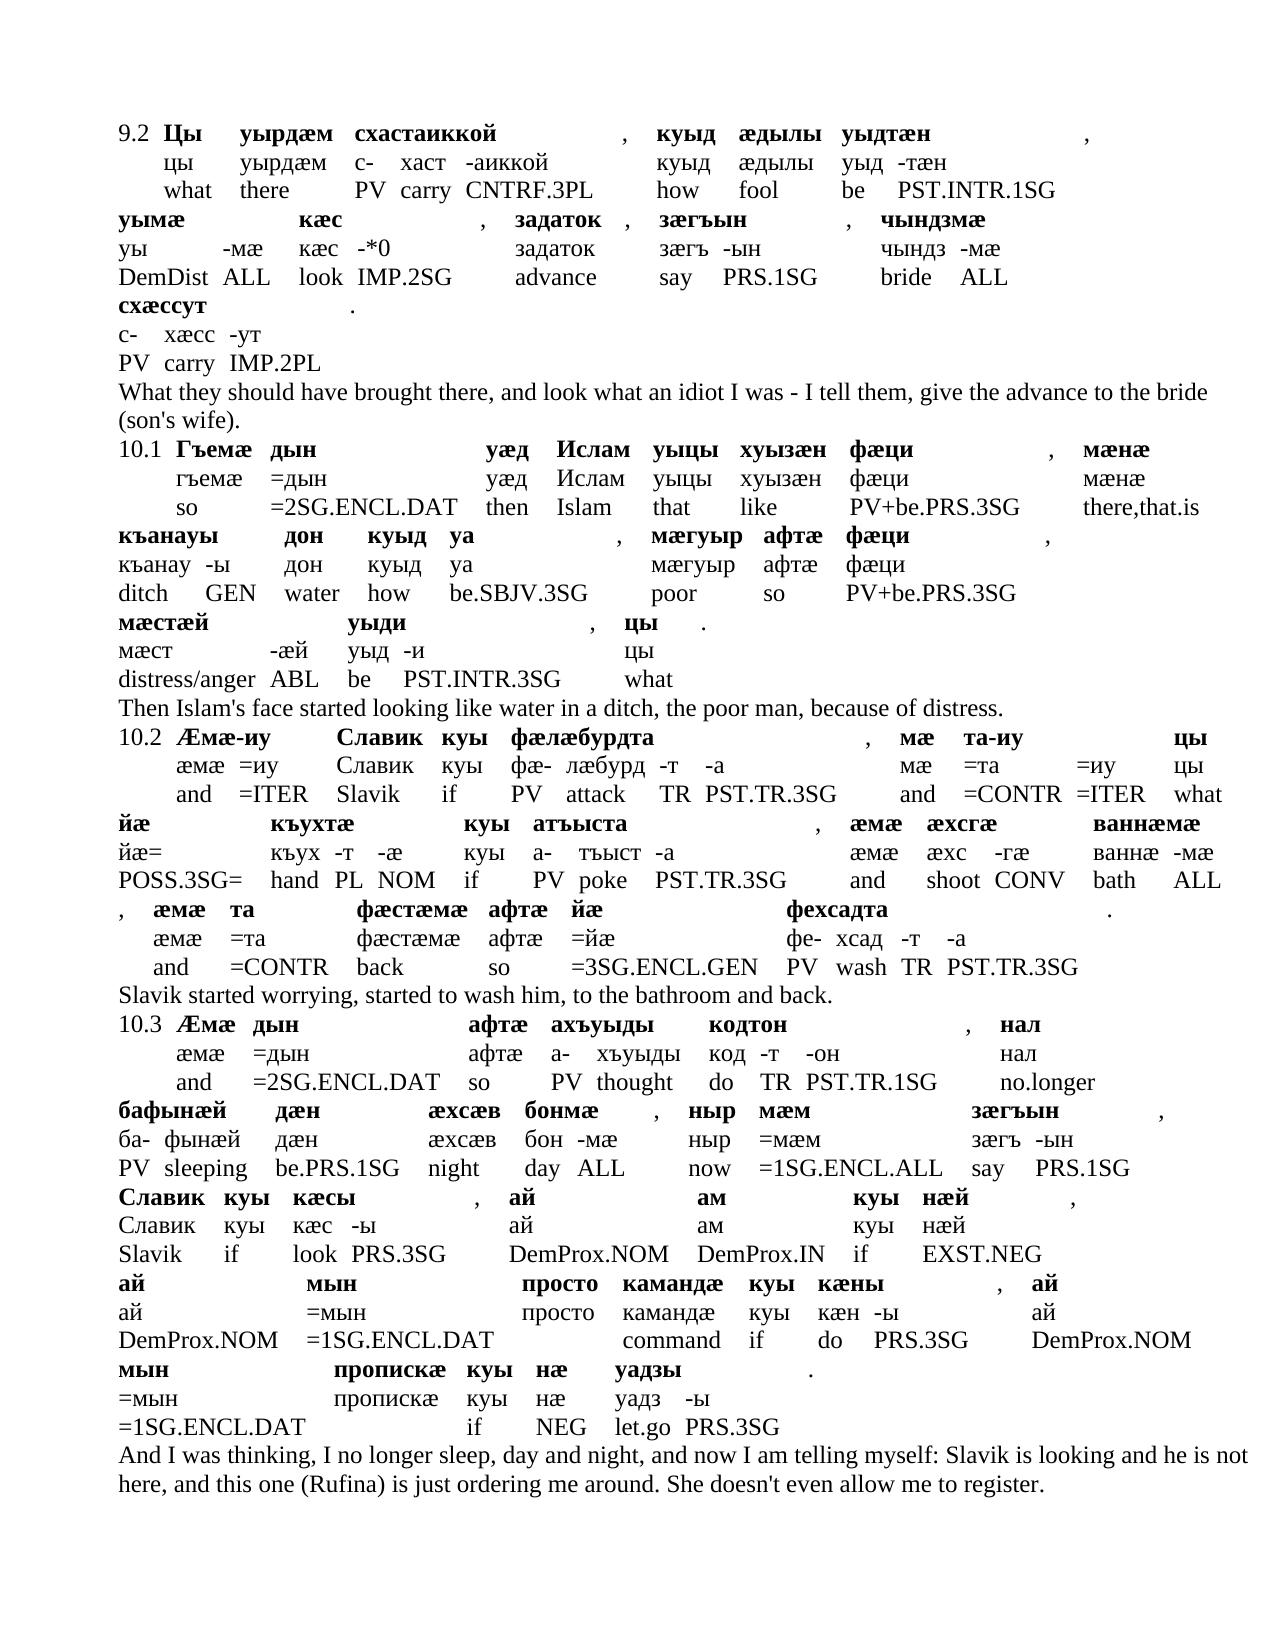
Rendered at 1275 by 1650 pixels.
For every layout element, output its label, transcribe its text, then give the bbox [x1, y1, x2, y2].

text and [176, 1067, 225, 1096]
text цы [624, 607, 687, 636]
text so [488, 952, 543, 981]
text , [474, 1182, 495, 1211]
text ALL [960, 262, 1008, 291]
text PRS.1SG [723, 262, 818, 291]
text уыд [841, 147, 884, 176]
text -æ [377, 837, 436, 866]
text day [524, 1153, 563, 1182]
text къанау [118, 549, 191, 578]
text PRS.3SG [874, 1326, 969, 1354]
text DemProx.NOM [118, 1326, 279, 1354]
text Slavik [118, 1239, 196, 1268]
text POSS.3SG= [118, 866, 243, 894]
text куы [223, 1182, 279, 1211]
text фынæй [164, 1124, 248, 1153]
text чындзмæ [880, 204, 1022, 233]
text look [299, 262, 343, 291]
text цы [624, 636, 673, 664]
text =мæм [759, 1124, 944, 1153]
text схæссут [118, 291, 336, 319]
text хъуыды [596, 1038, 681, 1067]
text -т [901, 923, 933, 952]
text уырдæм [239, 118, 341, 147]
text PL [334, 866, 364, 894]
text PRS.1SG [1035, 1153, 1130, 1182]
text хуызæн [740, 434, 836, 463]
text how [656, 176, 711, 204]
text -ы [874, 1297, 969, 1326]
text ныр [688, 1124, 731, 1153]
text афтæ [468, 1009, 537, 1038]
text -мæ [1173, 837, 1222, 866]
text -т [659, 751, 691, 779]
text Æмæ [176, 1009, 239, 1038]
text задаток [515, 233, 597, 262]
text Гъемæ [176, 434, 256, 463]
text -ын [723, 233, 818, 262]
text NOM [377, 866, 436, 894]
text цы [163, 147, 212, 176]
text =иу [239, 751, 308, 779]
text And I was thinking, I no longer sleep, day and night, and now I am telling myself: Slavik is looking and he is not here, and this one (Rufina) is just ordering me around. She doesn't even allow me to register. [118, 1441, 1249, 1498]
text carry [164, 348, 215, 377]
text ныр [688, 1096, 745, 1124]
text уырдæм [239, 147, 327, 176]
text PST.TR.3SG [655, 866, 787, 894]
text attack [566, 779, 645, 808]
text , [616, 521, 637, 549]
text куы [853, 1211, 894, 1239]
text PV [354, 176, 386, 204]
text , [624, 204, 645, 233]
text афтæ [763, 521, 832, 549]
text æмæ [849, 808, 913, 837]
text фæци [846, 549, 1017, 578]
text куы [441, 722, 497, 751]
text дæн [275, 1096, 414, 1124]
text , [965, 1009, 986, 1038]
text PV [118, 348, 150, 377]
text ваннæ [1093, 837, 1159, 866]
text уæд [486, 463, 529, 492]
text DemProx.NOM [509, 1239, 669, 1268]
text нæ [536, 1383, 587, 1412]
text wash [836, 952, 887, 981]
text Ислам [556, 434, 639, 463]
text мæст [118, 636, 256, 664]
text -аиккой [465, 147, 594, 176]
text Цы [163, 118, 226, 147]
text shoot [926, 866, 981, 894]
text нæ [536, 1354, 601, 1383]
text кæс [293, 1211, 337, 1239]
text carry [400, 176, 452, 204]
text -и [403, 636, 562, 664]
text мæгуыр [651, 549, 735, 578]
text say [659, 262, 709, 291]
text уа [449, 549, 588, 578]
text камандæ [622, 1268, 735, 1297]
text с- [354, 147, 386, 176]
text -тæн [897, 147, 1056, 176]
text къухтæ [270, 808, 450, 837]
text , [1044, 521, 1066, 549]
text back [356, 952, 461, 981]
text -ы [205, 549, 257, 578]
text къанауы [118, 521, 270, 549]
text ай [118, 1297, 279, 1326]
text EXST.NEG [922, 1239, 1042, 1268]
text фæлæбурдта [511, 722, 851, 751]
text ditch [118, 578, 191, 607]
text Славик [118, 1182, 210, 1211]
text what [1173, 779, 1222, 808]
text та-иу [963, 722, 1160, 751]
text мын [306, 1268, 508, 1297]
text 10.3 [118, 1009, 162, 1038]
text PST.TR.1SG [806, 1067, 938, 1096]
text зæгъын [659, 204, 832, 233]
text кодтон [708, 1009, 951, 1038]
text куыд [367, 549, 422, 578]
text IMP.2PL [229, 348, 322, 377]
text кæны [818, 1268, 983, 1297]
text distress/anger [118, 664, 256, 693]
text куы [748, 1297, 790, 1326]
text . [700, 607, 721, 636]
text афтæ [488, 894, 557, 923]
text PST.TR.3SG [947, 952, 1079, 981]
text куы [853, 1182, 908, 1211]
text дон [284, 521, 354, 549]
text æхс [926, 837, 981, 866]
text бонмæ [524, 1096, 639, 1124]
text æмæ [153, 923, 202, 952]
text та [230, 894, 343, 923]
text йæ= [118, 837, 243, 866]
text код [708, 1038, 746, 1067]
text схастаиккой [354, 118, 608, 147]
text and [849, 866, 899, 894]
text пропискæ [333, 1383, 439, 1412]
text ай [1031, 1268, 1206, 1297]
text , [480, 204, 501, 233]
text -а [947, 923, 1079, 952]
text ABL [269, 664, 319, 693]
text hand [270, 866, 321, 894]
text night [428, 1153, 497, 1182]
text Славик [336, 751, 414, 779]
text GEN [205, 578, 257, 607]
text мæ [899, 751, 936, 779]
text куы [223, 1211, 265, 1239]
text æхсгæ [926, 808, 1079, 837]
text нал [1000, 1038, 1095, 1067]
text then [486, 492, 529, 521]
text there [239, 176, 327, 204]
text -мæ [222, 233, 271, 262]
text дын [270, 434, 472, 463]
text NEG [536, 1412, 587, 1441]
text poke [578, 866, 641, 894]
text DemProx.NOM [1031, 1326, 1192, 1354]
text -ы [685, 1383, 780, 1412]
text -т [334, 837, 364, 866]
text bath [1093, 866, 1159, 894]
text be [347, 664, 389, 693]
text куы [466, 1354, 522, 1383]
text куыд [367, 521, 436, 549]
text -мæ [960, 233, 1008, 262]
text PV [118, 1153, 150, 1182]
text DemDist [118, 262, 208, 291]
text if [466, 1412, 508, 1441]
text PV [786, 952, 822, 981]
text уыдтæн [841, 118, 1070, 147]
text Slavik started worrying, started to wash him, to the bathroom and back. [118, 981, 1249, 1009]
text PV+be.PRS.3SG [849, 492, 1021, 521]
text . [808, 1354, 829, 1383]
text просто [522, 1268, 608, 1297]
text зæгъын [971, 1096, 1144, 1124]
text 9.2 [118, 118, 149, 147]
text æмæ [176, 1038, 225, 1067]
text бон [524, 1124, 563, 1153]
text уыцы [653, 463, 712, 492]
text зæгъ [971, 1124, 1021, 1153]
text , [1158, 1096, 1179, 1124]
text уымæ [118, 204, 285, 233]
text æдылы [738, 147, 814, 176]
text , [589, 607, 610, 636]
text -ы [351, 1211, 446, 1239]
text просто [522, 1297, 595, 1326]
text what [624, 664, 673, 693]
text . [1106, 894, 1127, 923]
text like [740, 492, 822, 521]
text =иу [1076, 751, 1146, 779]
text =та [230, 923, 329, 952]
text -т [760, 1038, 792, 1067]
text =дын [253, 1038, 440, 1067]
text куы [463, 808, 519, 837]
text PST.TR.3SG [705, 779, 837, 808]
text if [853, 1239, 894, 1268]
text а- [533, 837, 565, 866]
text poor [651, 578, 735, 607]
text Славик [336, 722, 428, 751]
text what [163, 176, 212, 204]
text мæнæ [1083, 463, 1200, 492]
text PST.INTR.1SG [897, 176, 1056, 204]
text мæ [899, 722, 949, 751]
text ALL [577, 1153, 626, 1182]
text ай [118, 1268, 292, 1297]
text =мын [118, 1383, 306, 1412]
text PV [533, 866, 565, 894]
text куы [748, 1268, 804, 1297]
text -æй [269, 636, 319, 664]
text if [441, 779, 483, 808]
text ай [509, 1182, 683, 1211]
text 10.2 [118, 722, 162, 751]
text , [997, 1268, 1018, 1297]
text say [971, 1153, 1021, 1182]
text CONV [994, 866, 1065, 894]
text CNTRF.3PL [465, 176, 594, 204]
text and [899, 779, 936, 808]
text камандæ [622, 1297, 721, 1326]
text so [763, 578, 818, 607]
text , [118, 894, 139, 923]
text фехсадта [786, 894, 1093, 923]
text thought [596, 1067, 681, 1096]
text do [708, 1067, 746, 1096]
text =1SG.ENCL.DAT [118, 1412, 306, 1441]
text if [748, 1326, 790, 1354]
text PRS.3SG [351, 1239, 446, 1268]
text =йæ [571, 923, 758, 952]
text куы [441, 751, 483, 779]
text water [284, 578, 340, 607]
text уыд [347, 636, 389, 664]
text атъыста [533, 808, 801, 837]
text -ын [1035, 1124, 1130, 1153]
text куыд [656, 118, 724, 147]
text PV [511, 779, 552, 808]
text ам [697, 1211, 825, 1239]
text no.longer [1000, 1067, 1095, 1096]
text фе- [786, 923, 822, 952]
text there,that.is [1083, 492, 1200, 521]
text =та [963, 751, 1062, 779]
text уа [449, 521, 602, 549]
text йæ [571, 894, 772, 923]
text be.PRS.1SG [275, 1153, 400, 1182]
text =мын [306, 1297, 494, 1326]
text -а [655, 837, 787, 866]
text уадз [614, 1383, 671, 1412]
text =CONTR [963, 779, 1062, 808]
text нæй [922, 1182, 1056, 1211]
text , [1070, 1182, 1091, 1211]
text гъемæ [176, 463, 243, 492]
text -а [705, 751, 837, 779]
text now [688, 1153, 731, 1182]
text хаст [400, 147, 452, 176]
text кæсы [293, 1182, 460, 1211]
text -гæ [994, 837, 1065, 866]
text чындз [880, 233, 946, 262]
text дæн [275, 1124, 400, 1153]
text æмæ [849, 837, 899, 866]
text be [841, 176, 884, 204]
text TR [760, 1067, 792, 1096]
text -мæ [577, 1124, 626, 1153]
text that [653, 492, 712, 521]
text къух [270, 837, 321, 866]
text Then Islam's face started looking like water in a ditch, the poor man, because of distress. [118, 693, 1249, 722]
text Славик [118, 1211, 196, 1239]
text PST.INTR.3SG [403, 664, 562, 693]
text уыцы [653, 434, 726, 463]
text афтæ [488, 923, 543, 952]
text , [1048, 434, 1069, 463]
text хуызæн [740, 463, 822, 492]
text TR [901, 952, 933, 981]
text , [815, 808, 836, 837]
text фæци [849, 463, 1021, 492]
text =ITER [239, 779, 308, 808]
text ай [509, 1211, 669, 1239]
text What they should have brought there, and look what an idiot I was - I tell them, give the advance to the bride (son's wife). [118, 377, 1249, 434]
text so [176, 492, 243, 521]
text =дын [270, 463, 458, 492]
text уы [118, 233, 208, 262]
text цы [1173, 751, 1222, 779]
text command [622, 1326, 721, 1354]
text if [223, 1239, 265, 1268]
text if [463, 866, 505, 894]
text ам [697, 1182, 839, 1211]
text =ITER [1076, 779, 1146, 808]
text so [468, 1067, 523, 1096]
text look [293, 1239, 337, 1268]
text нæй [922, 1211, 1042, 1239]
text мæстæй [118, 607, 333, 636]
text фæци [846, 521, 1031, 549]
text advance [515, 262, 597, 291]
text 10.1 [118, 434, 162, 463]
text ALL [222, 262, 271, 291]
text йæ [118, 808, 257, 837]
text -ут [229, 319, 322, 348]
text Islam [556, 492, 625, 521]
text ALL [1173, 866, 1222, 894]
text =CONTR [230, 952, 329, 981]
text мæм [759, 1096, 958, 1124]
text фæци [849, 434, 1034, 463]
text а- [551, 1038, 583, 1067]
text кæн [818, 1297, 860, 1326]
text PRS.3SG [685, 1412, 780, 1441]
text пропискæ [333, 1354, 453, 1383]
text DemProx.IN [697, 1239, 825, 1268]
text ахъуыды [551, 1009, 695, 1038]
text PV+be.PRS.3SG [846, 578, 1017, 607]
text цы [1173, 722, 1236, 751]
text =1SG.ENCL.DAT [306, 1326, 494, 1354]
text do [818, 1326, 860, 1354]
text -он [806, 1038, 938, 1067]
text =3SG.ENCL.GEN [571, 952, 758, 981]
text =2SG.ENCL.DAT [253, 1067, 440, 1096]
text Æмæ-иу [176, 722, 322, 751]
text мын [118, 1354, 320, 1383]
text -*0 [357, 233, 452, 262]
text нал [1000, 1009, 1109, 1038]
text зæгъ [659, 233, 709, 262]
text ай [1031, 1297, 1192, 1326]
text тъыст [578, 837, 641, 866]
text , [1083, 118, 1104, 147]
text лæбурд [566, 751, 645, 779]
text Slavik [336, 779, 414, 808]
text кæс [299, 233, 343, 262]
text мæнæ [1083, 434, 1213, 463]
text уыди [347, 607, 576, 636]
text let.go [614, 1412, 671, 1441]
text fool [738, 176, 814, 204]
text фæстæмæ [356, 923, 461, 952]
text хсад [836, 923, 887, 952]
text sleeping [164, 1153, 248, 1182]
text TR [659, 779, 691, 808]
text куы [463, 837, 505, 866]
text æмæ [176, 751, 225, 779]
text дон [284, 549, 340, 578]
text фæстæмæ [356, 894, 474, 923]
text фæ- [511, 751, 552, 779]
text how [367, 578, 422, 607]
text IMP.2SG [357, 262, 452, 291]
text , [653, 1096, 674, 1124]
text кæс [299, 204, 466, 233]
text PV [551, 1067, 583, 1096]
text æхсæв [428, 1096, 511, 1124]
text с- [118, 319, 150, 348]
text ба- [118, 1124, 150, 1153]
text æмæ [153, 894, 216, 923]
text уæд [486, 434, 543, 463]
text бафынæй [118, 1096, 261, 1124]
text куыд [656, 147, 711, 176]
text =1SG.ENCL.ALL [759, 1153, 944, 1182]
text , [846, 204, 867, 233]
text æдылы [738, 118, 828, 147]
text хæсс [164, 319, 215, 348]
text =2SG.ENCL.DAT [270, 492, 458, 521]
text and [153, 952, 202, 981]
text задаток [515, 204, 611, 233]
text be.SBJV.3SG [449, 578, 588, 607]
text афтæ [468, 1038, 523, 1067]
text уадзы [614, 1354, 794, 1383]
text афтæ [763, 549, 818, 578]
text мæгуыр [651, 521, 749, 549]
text . [349, 291, 370, 319]
text дын [253, 1009, 454, 1038]
text bride [880, 262, 946, 291]
text Ислам [556, 463, 625, 492]
text and [176, 779, 225, 808]
text , [622, 118, 643, 147]
text куы [466, 1383, 508, 1412]
text , [865, 722, 886, 751]
text æхсæв [428, 1124, 497, 1153]
text ваннæмæ [1093, 808, 1236, 837]
